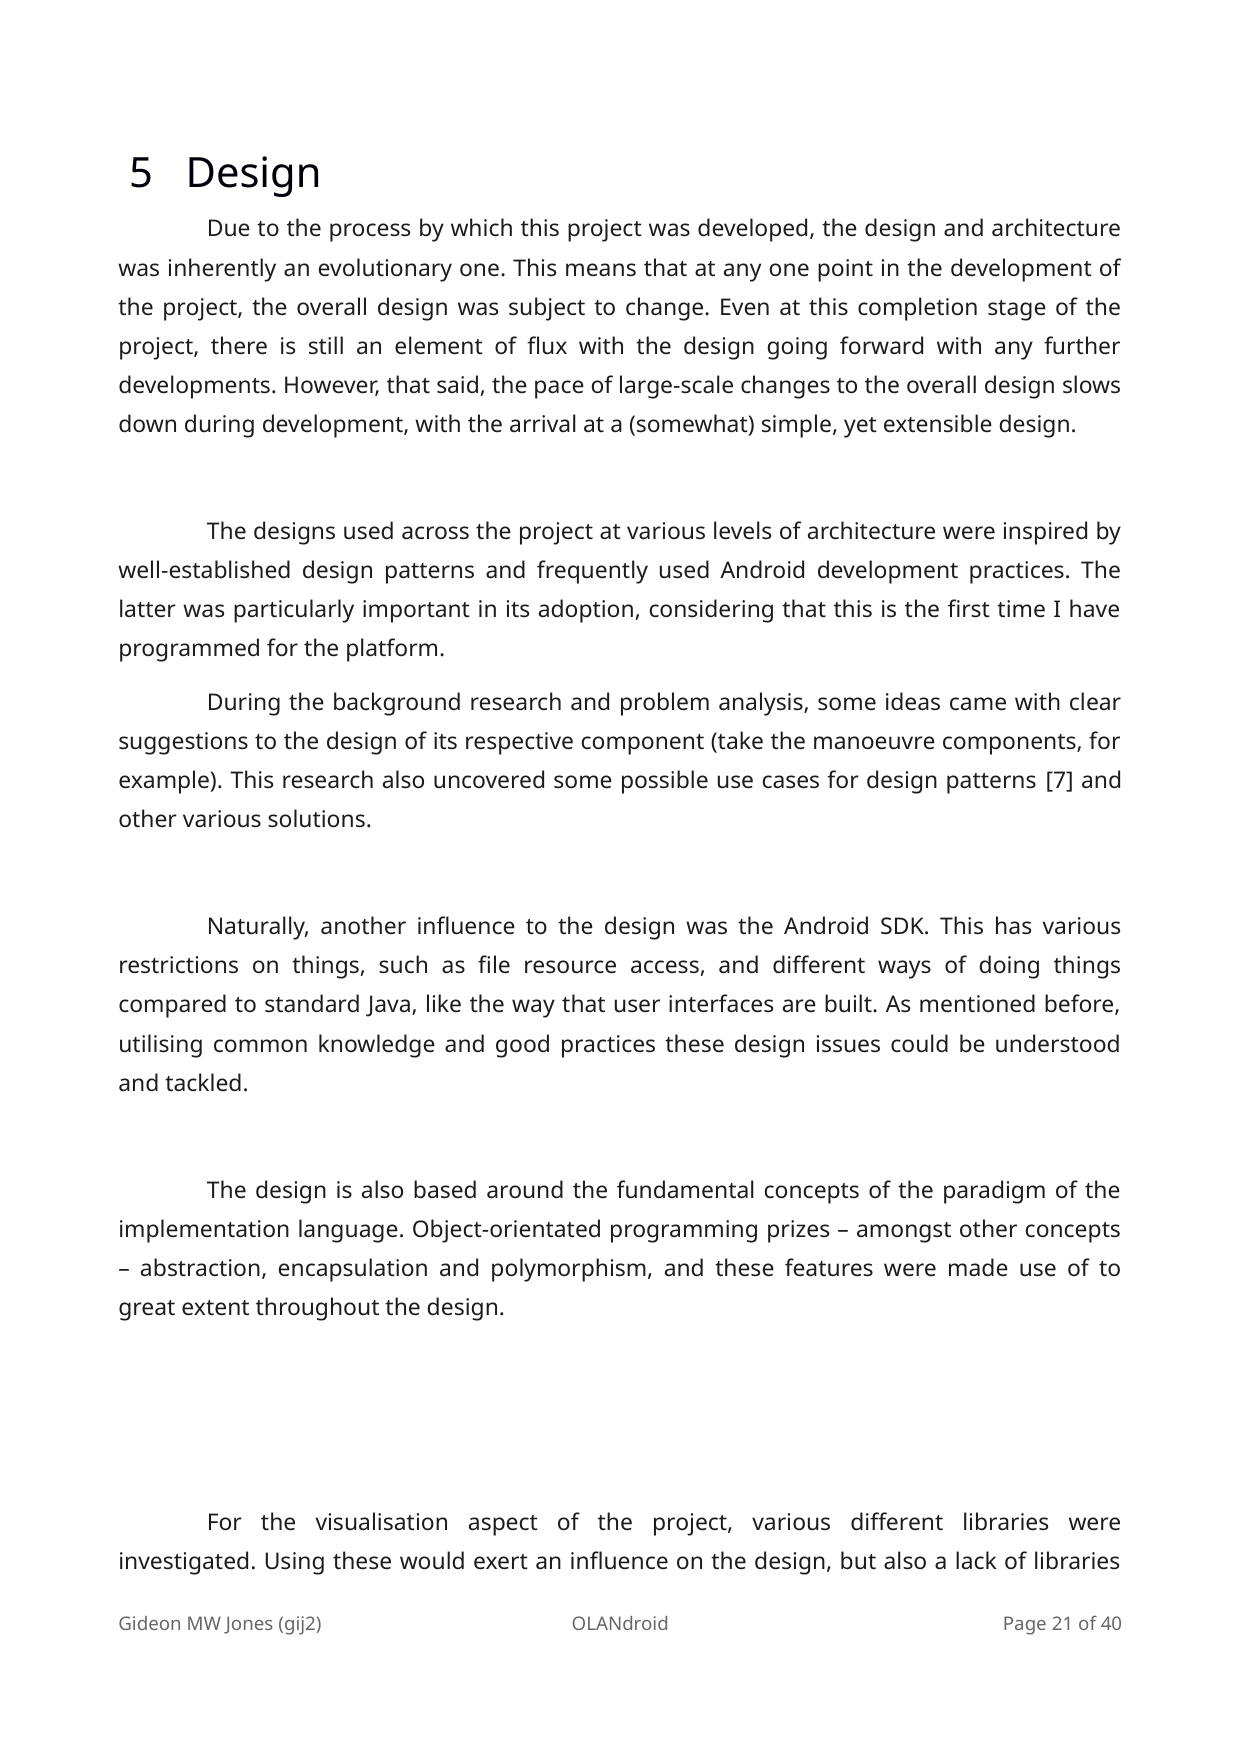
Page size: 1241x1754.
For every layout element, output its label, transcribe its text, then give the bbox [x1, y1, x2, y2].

subtitle Design [118, 143, 1122, 200]
text During the background research and problem analysis, some ideas came with clear suggestions to the design of its respective component (take the manoeuvre components, for example). This research also uncovered some possible use cases for design patterns [7] and other various solutions. [118, 686, 1122, 834]
text For the visualisation aspect of the project, various different libraries were investigated. Using these would exert an influence on the design, but also a lack of libraries [118, 1506, 1122, 1576]
text Due to the process by which this project was developed, the design and architecture was inherently an evolutionary one. This means that at any one point in the development of the project, the overall design was subject to change. Even at this completion stage of the project, there is still an element of flux with the design going forward with any further developments. However, that said, the pace of large-scale changes to the overall design slows down during development, with the arrival at a (somewhat) simple, yet extensible design. [118, 212, 1122, 439]
text Naturally, another influence to the design was the Android SDK. This has various restrictions on things, such as file resource access, and different ways of doing things compared to standard Java, like the way that user interfaces are built. As mentioned before, utilising common knowledge and good practices these design issues could be understood and tackled. [118, 910, 1122, 1098]
text The designs used across the project at various levels of architecture were inspired by well-established design patterns and frequently used Android development practices. The latter was particularly important in its adoption, considering that this is the first time I have programmed for the platform. [118, 515, 1122, 663]
text The design is also based around the fundamental concepts of the paradigm of the implementation language. Object-orientated programming prizes – amongst other concepts – abstraction, encapsulation and polymorphism, and these features were made use of to great extent throughout the design. [118, 1174, 1122, 1322]
